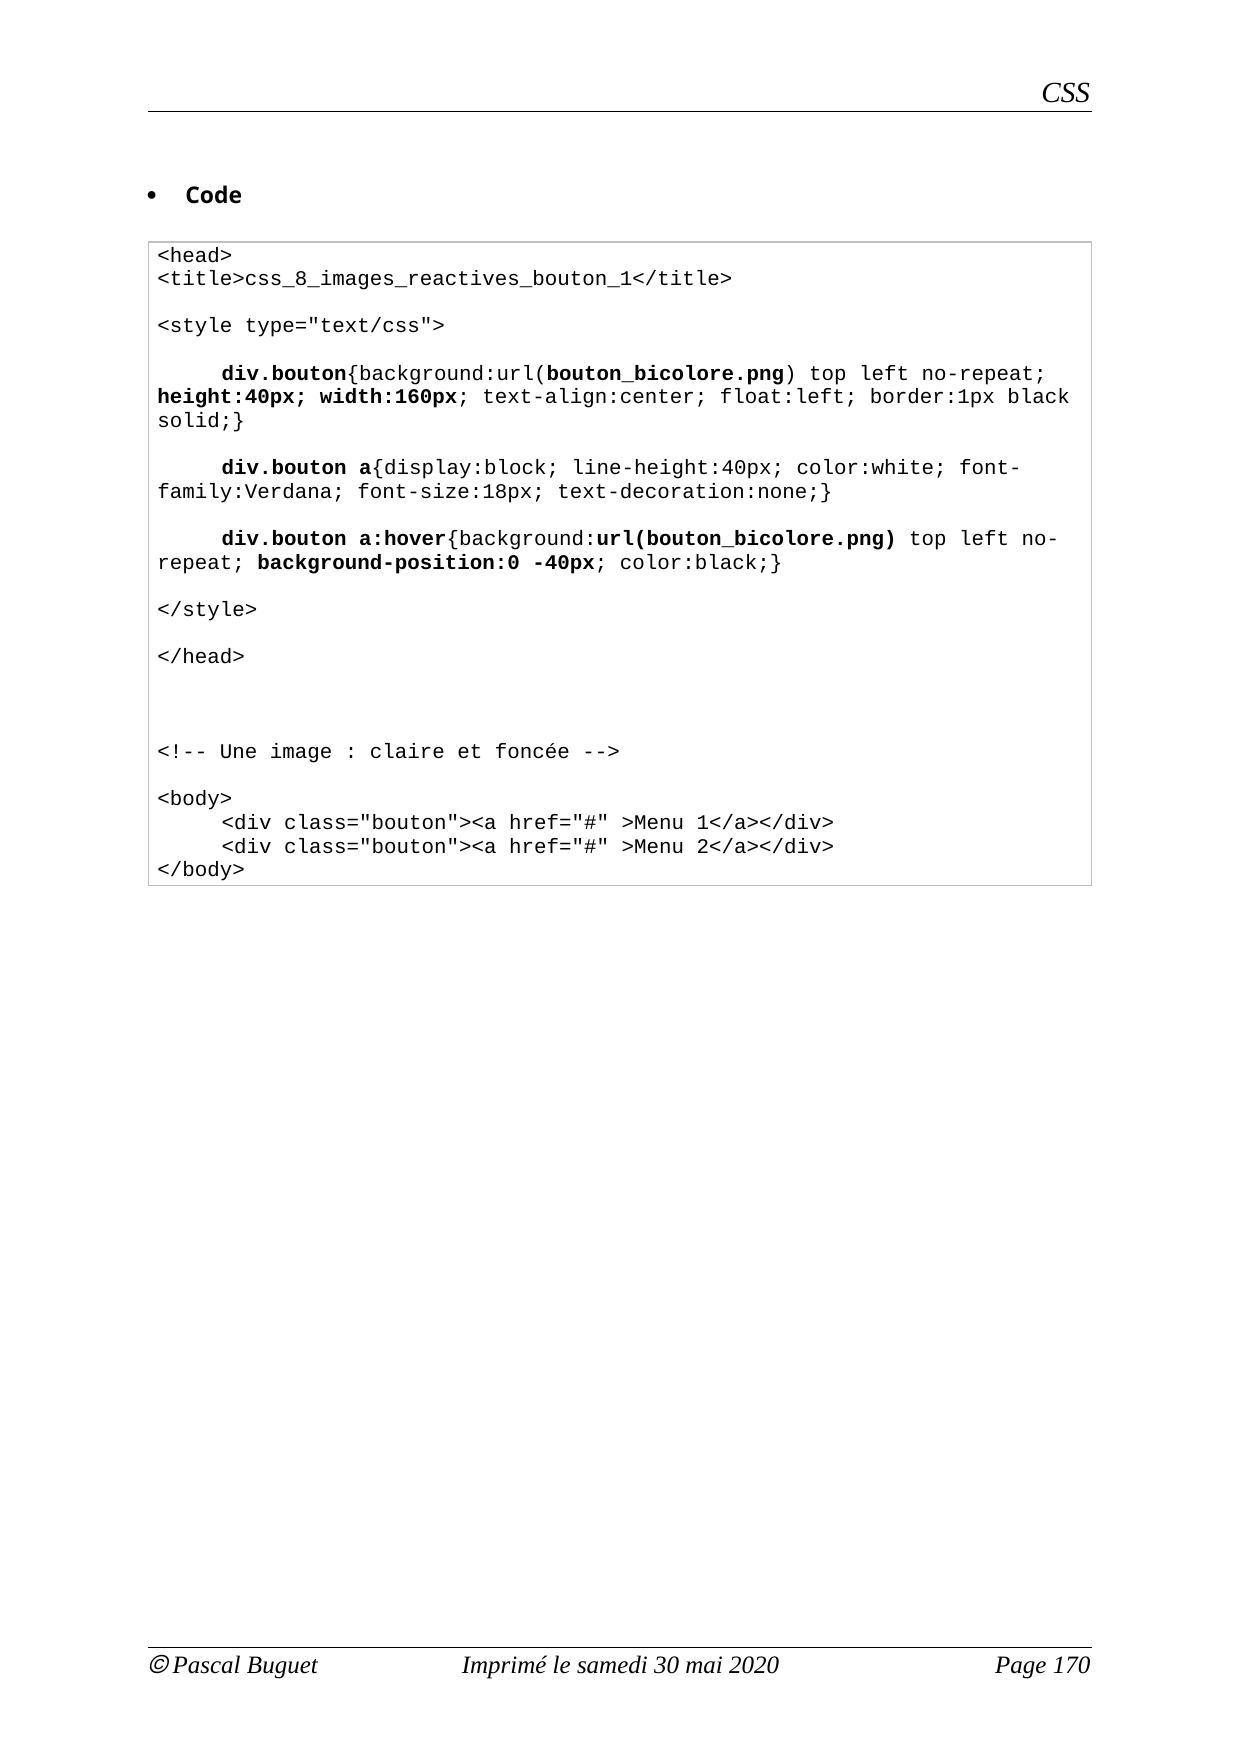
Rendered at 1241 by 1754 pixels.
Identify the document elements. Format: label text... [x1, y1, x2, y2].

text <body> [149, 785, 1091, 809]
text <!-- Une image : claire et foncée --> [149, 738, 1091, 762]
text <head> [149, 243, 1091, 265]
text div.bouton a{display:block; line-height:40px; color:white; font-family:Verdana; font-size:18px; text-decoration:none;} [149, 454, 1091, 502]
text div.bouton a:hover{background:url(bouton_bicolore.png) top left no-repeat; background-position:0 -40px; color:black;} [149, 525, 1091, 572]
text div.bouton{background:url(bouton_bicolore.png) top left no-repeat; height:40px; width:160px; text-align:center; float:left; border:1px black solid;} [149, 360, 1091, 431]
text <title>css_8_images_reactives_bouton_1</title> [149, 265, 1091, 289]
text </head> [149, 643, 1091, 667]
text </body> [149, 856, 1091, 885]
text <div class="bouton"><a href="#" >Menu 1</a></div> [149, 809, 1091, 833]
text <div class="bouton"><a href="#" >Menu 2</a></div> [149, 833, 1091, 856]
list Code [148, 179, 1092, 210]
text <style type="text/css"> [149, 312, 1091, 336]
text </style> [149, 596, 1091, 620]
